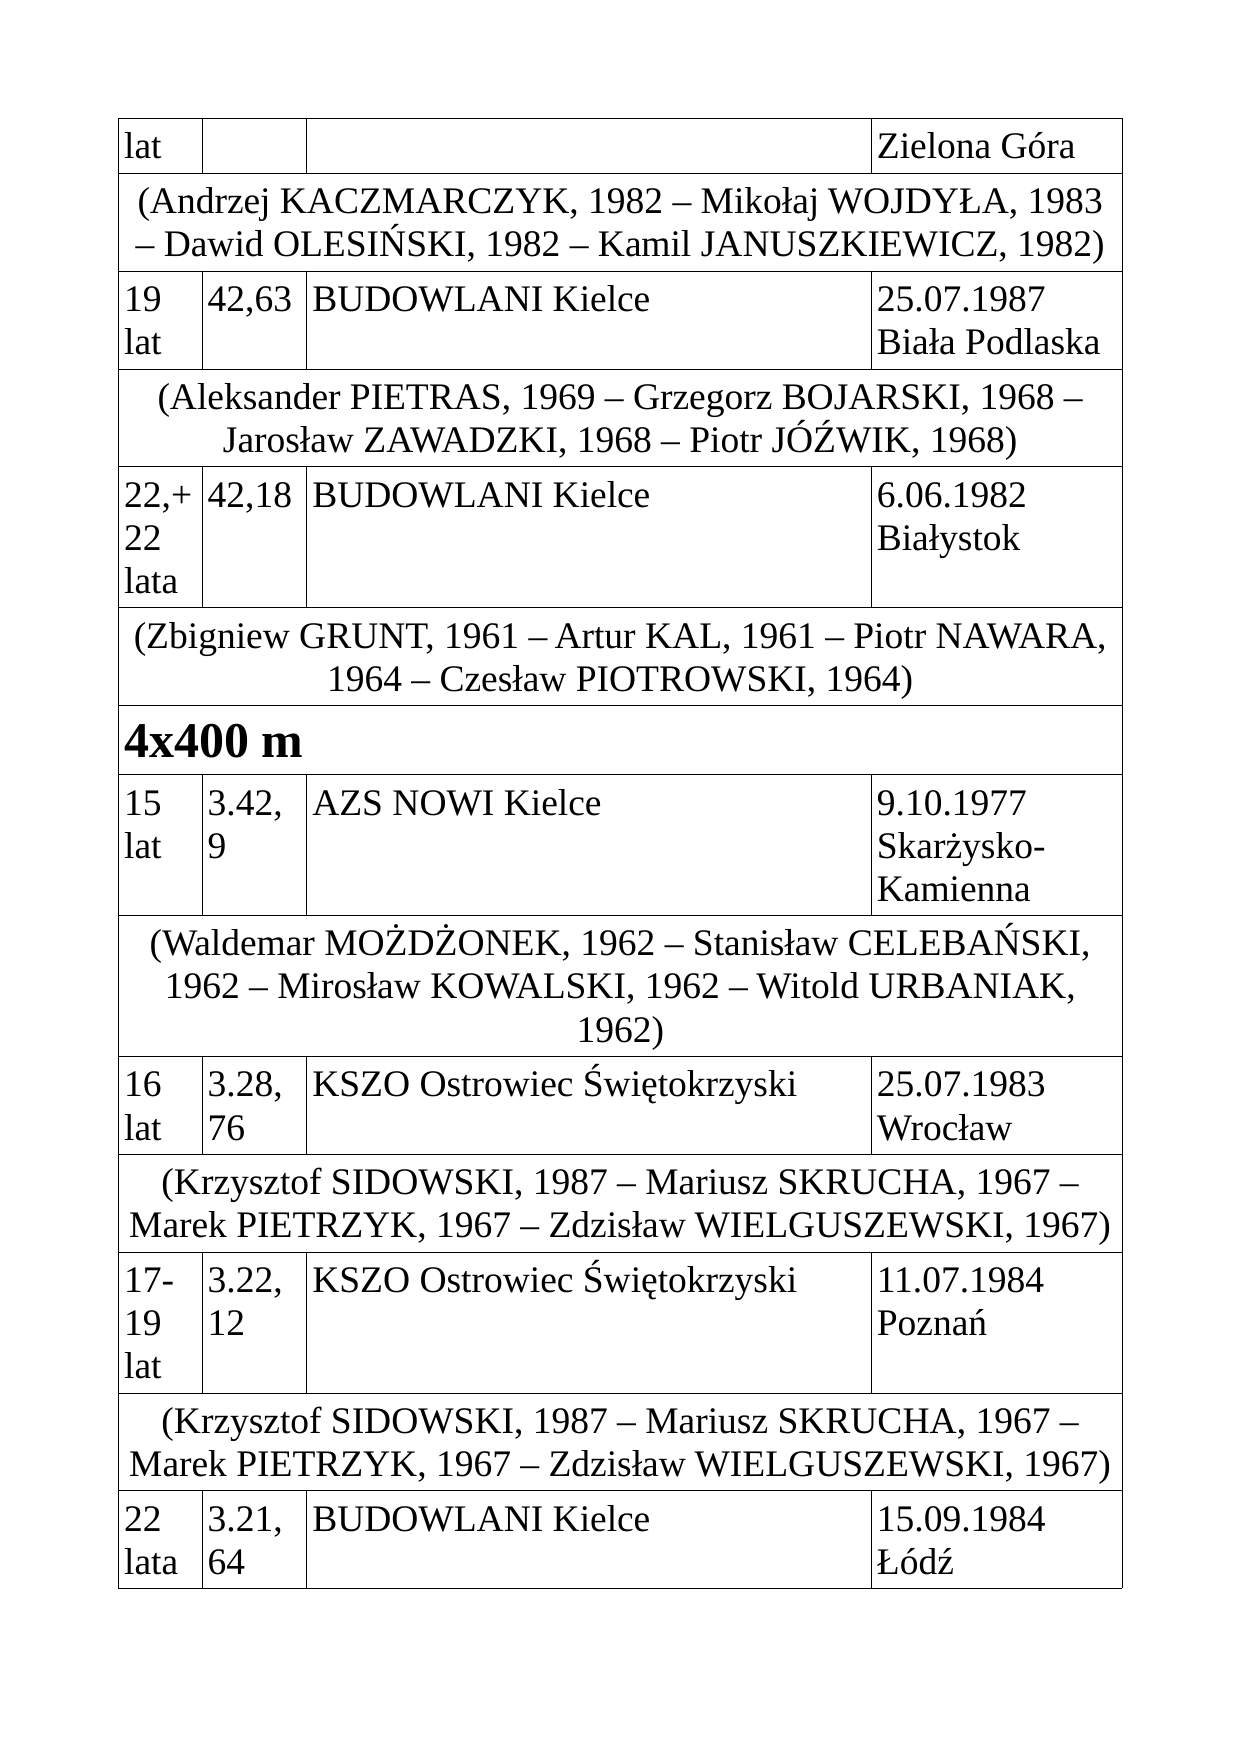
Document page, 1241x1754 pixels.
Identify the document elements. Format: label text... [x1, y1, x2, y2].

table_cell 3.22,12 [203, 1253, 306, 1392]
table_cell 19 lat [119, 272, 202, 368]
table_cell KSZO Ostrowiec Świętokrzyski [307, 1253, 871, 1392]
table_cell 3.21,64 [203, 1491, 306, 1588]
table_cell 11.07.1984 Poznań [872, 1253, 1122, 1392]
table_cell AZS NOWI Kielce [307, 775, 871, 915]
table_cell 16 lat [119, 1057, 202, 1154]
table_cell [203, 119, 306, 173]
table_cell (Krzysztof SIDOWSKI, 1987 – Mariusz SKRUCHA, 1967 – Marek PIETRZYK, 1967 – Zdzisław WIELGUSZEWSKI, 1967) [119, 1155, 1122, 1252]
table_cell 15.09.1984 Łódź [872, 1491, 1122, 1588]
table_cell KSZO Ostrowiec Świętokrzyski [307, 1057, 871, 1154]
table_cell 4x400 m [119, 706, 1122, 774]
table_cell 25.07.1987 Biała Podlaska [872, 272, 1122, 368]
table_cell 15 lat [119, 775, 202, 915]
table_cell 17-19 lat [119, 1253, 202, 1392]
table_cell lat [119, 119, 202, 173]
table_cell 42,18 [203, 467, 306, 607]
table_cell BUDOWLANI Kielce [307, 467, 871, 607]
table_cell 6.06.1982 Białystok [872, 467, 1122, 607]
table_cell (Waldemar MOŻDŻONEK, 1962 – Stanisław CELEBAŃSKI, 1962 – Mirosław KOWALSKI, 1962 – Witold URBANIAK, 1962) [119, 916, 1122, 1056]
table_cell 22 lata [119, 1491, 202, 1588]
table_cell (Andrzej KACZMARCZYK, 1982 – Mikołaj WOJDYŁA, 1983 – Dawid OLESIŃSKI, 1982 – Kamil JANUSZKIEWICZ, 1982) [119, 174, 1122, 271]
table_cell 3.42,9 [203, 775, 306, 915]
table_cell BUDOWLANI Kielce [307, 1491, 871, 1588]
table_cell 42,63 [203, 272, 306, 368]
table_cell BUDOWLANI Kielce [307, 272, 871, 368]
table_cell 3.28,76 [203, 1057, 306, 1154]
table_cell (Zbigniew GRUNT, 1961 – Artur KAL, 1961 – Piotr NAWARA, 1964 – Czesław PIOTROWSKI, 1964) [119, 608, 1122, 705]
table_cell 9.10.1977 Skarżysko-Kamienna [872, 775, 1122, 915]
table_cell Zielona Góra [872, 119, 1122, 173]
table_cell 22,+22 lata [119, 467, 202, 607]
table_cell (Aleksander PIETRAS, 1969 – Grzegorz BOJARSKI, 1968 – Jarosław ZAWADZKI, 1968 – Piotr JÓŹWIK, 1968) [119, 370, 1122, 466]
table_cell (Krzysztof SIDOWSKI, 1987 – Mariusz SKRUCHA, 1967 – Marek PIETRZYK, 1967 – Zdzisław WIELGUSZEWSKI, 1967) [119, 1394, 1122, 1490]
table_cell [307, 119, 871, 173]
table_cell 25.07.1983 Wrocław [872, 1057, 1122, 1154]
